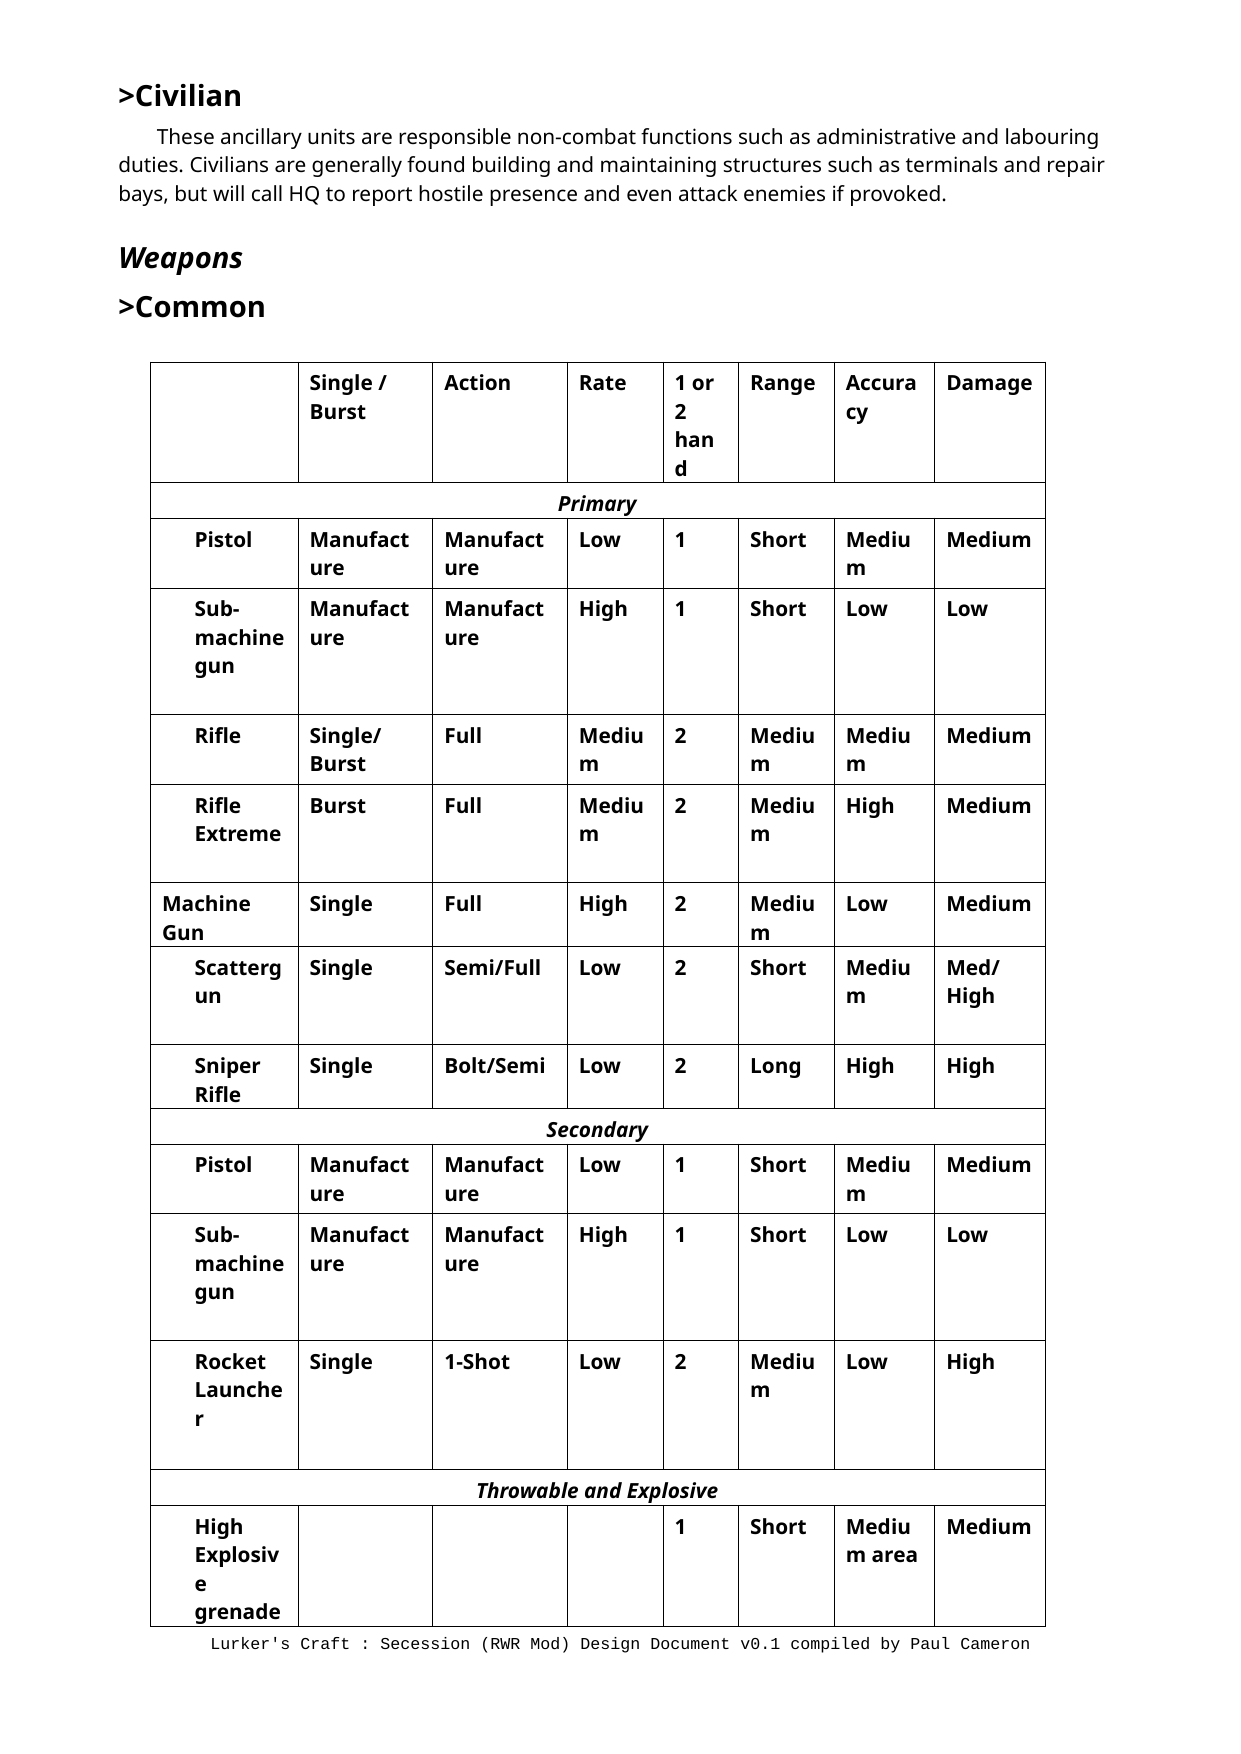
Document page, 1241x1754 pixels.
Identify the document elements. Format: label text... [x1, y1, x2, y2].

table_cell Rocket Launcher [151, 1341, 298, 1469]
table_cell 1 [664, 589, 738, 714]
table_header 1 or 2 hand [664, 363, 738, 482]
table_cell Medium [568, 715, 663, 784]
table_header Rate [568, 363, 663, 482]
table_cell Bolt/Semi [433, 1045, 567, 1108]
table_cell 1-Shot [433, 1341, 567, 1469]
table_cell Medium [835, 715, 934, 784]
table_cell Medium [935, 785, 1045, 882]
table_cell Short [739, 947, 834, 1044]
table_cell 2 [664, 785, 738, 882]
table_cell Low [568, 1045, 663, 1108]
table_cell 1 [664, 1214, 738, 1340]
table_cell Medium [739, 715, 834, 784]
table_header Range [739, 363, 834, 482]
table_cell Throwable and Explosive [151, 1470, 1045, 1505]
table_cell Short [739, 1214, 834, 1340]
table_cell [433, 1506, 567, 1626]
table_cell Low [568, 519, 663, 587]
table_cell Semi/Full [433, 947, 567, 1044]
table_cell Single [299, 883, 432, 946]
table_header Damage [935, 363, 1045, 482]
table_header [151, 363, 298, 482]
table_cell Low [568, 1341, 663, 1469]
table_cell High Explosive grenade [151, 1506, 298, 1626]
table_cell Medium area [835, 1506, 934, 1626]
table_cell Manufacture [433, 1145, 567, 1213]
table_cell [299, 1506, 432, 1626]
table_cell Low [835, 1341, 934, 1469]
table_cell 1 [664, 1506, 738, 1626]
subtitle Weapons [118, 238, 1122, 277]
table_cell Medium [568, 785, 663, 882]
table_cell Low [568, 1145, 663, 1213]
table_cell Short [739, 519, 834, 587]
table_cell High [835, 785, 934, 882]
table_cell Burst [299, 785, 432, 882]
table_cell Low [935, 1214, 1045, 1340]
table_cell Medium [739, 883, 834, 946]
table_cell Machine Gun [151, 883, 298, 946]
table_cell Primary [151, 483, 1045, 518]
table_cell Full [433, 883, 567, 946]
table_cell Sniper Rifle [151, 1045, 298, 1108]
table_cell 1 [664, 519, 738, 587]
table_header Accuracy [835, 363, 934, 482]
table_cell Medium [739, 1341, 834, 1469]
table_cell [568, 1506, 663, 1626]
table_cell Full [433, 785, 567, 882]
table_cell Single/Burst [299, 715, 432, 784]
table_cell Pistol [151, 1145, 298, 1213]
table_cell Medium [835, 519, 934, 587]
table_cell Low [568, 947, 663, 1044]
table_cell Low [835, 1214, 934, 1340]
table_cell Medium [835, 947, 934, 1044]
table_cell Manufacture [299, 1214, 432, 1340]
subtitle >Common [118, 286, 1122, 326]
text These ancillary units are responsible non-combat functions such as administrative and labouring duties. Civilians are generally found building and maintaining structures such as terminals and repair bays, but will call HQ to report hostile presence and even attack enemies if provoked. [118, 122, 1122, 207]
table_cell Manufacture [299, 589, 432, 714]
table_cell Rifle Extreme [151, 785, 298, 882]
table_cell High [568, 589, 663, 714]
table_cell Med/High [935, 947, 1045, 1044]
table_cell High [568, 883, 663, 946]
table_cell Short [739, 589, 834, 714]
table_cell Pistol [151, 519, 298, 587]
table_cell 1 [664, 1145, 738, 1213]
table_cell Manufacture [433, 519, 567, 587]
table_cell High [835, 1045, 934, 1108]
table_cell Long [739, 1045, 834, 1108]
subtitle >Civilian [118, 75, 1122, 115]
table_cell 2 [664, 1341, 738, 1469]
table_cell Low [935, 589, 1045, 714]
table_cell Scattergun [151, 947, 298, 1044]
table_cell Secondary [151, 1109, 1045, 1143]
table_cell Single [299, 1045, 432, 1108]
table_cell High [935, 1341, 1045, 1469]
table_cell Short [739, 1145, 834, 1213]
table_cell Sub-machine gun [151, 589, 298, 714]
table_cell Sub-machine gun [151, 1214, 298, 1340]
table_cell Manufacture [299, 519, 432, 587]
table_cell Low [835, 589, 934, 714]
table_cell Manufacture [299, 1145, 432, 1213]
table_cell Short [739, 1506, 834, 1626]
table_cell Medium [935, 715, 1045, 784]
table_cell Manufacture [433, 589, 567, 714]
table_cell Medium [935, 1506, 1045, 1626]
table_cell High [935, 1045, 1045, 1108]
table_cell 2 [664, 715, 738, 784]
table_cell Single [299, 947, 432, 1044]
table_cell 2 [664, 1045, 738, 1108]
table_header Action [433, 363, 567, 482]
table_cell Medium [935, 519, 1045, 587]
table_cell Low [835, 883, 934, 946]
table_cell Rifle [151, 715, 298, 784]
table_cell 2 [664, 947, 738, 1044]
table_cell Single [299, 1341, 432, 1469]
table_cell Medium [739, 785, 834, 882]
table_cell Full [433, 715, 567, 784]
table_cell Medium [835, 1145, 934, 1213]
table_cell Medium [935, 1145, 1045, 1213]
table_cell 2 [664, 883, 738, 946]
table_cell Manufacture [433, 1214, 567, 1340]
table_cell High [568, 1214, 663, 1340]
table_header Single / Burst [299, 363, 432, 482]
table_cell Medium [935, 883, 1045, 946]
